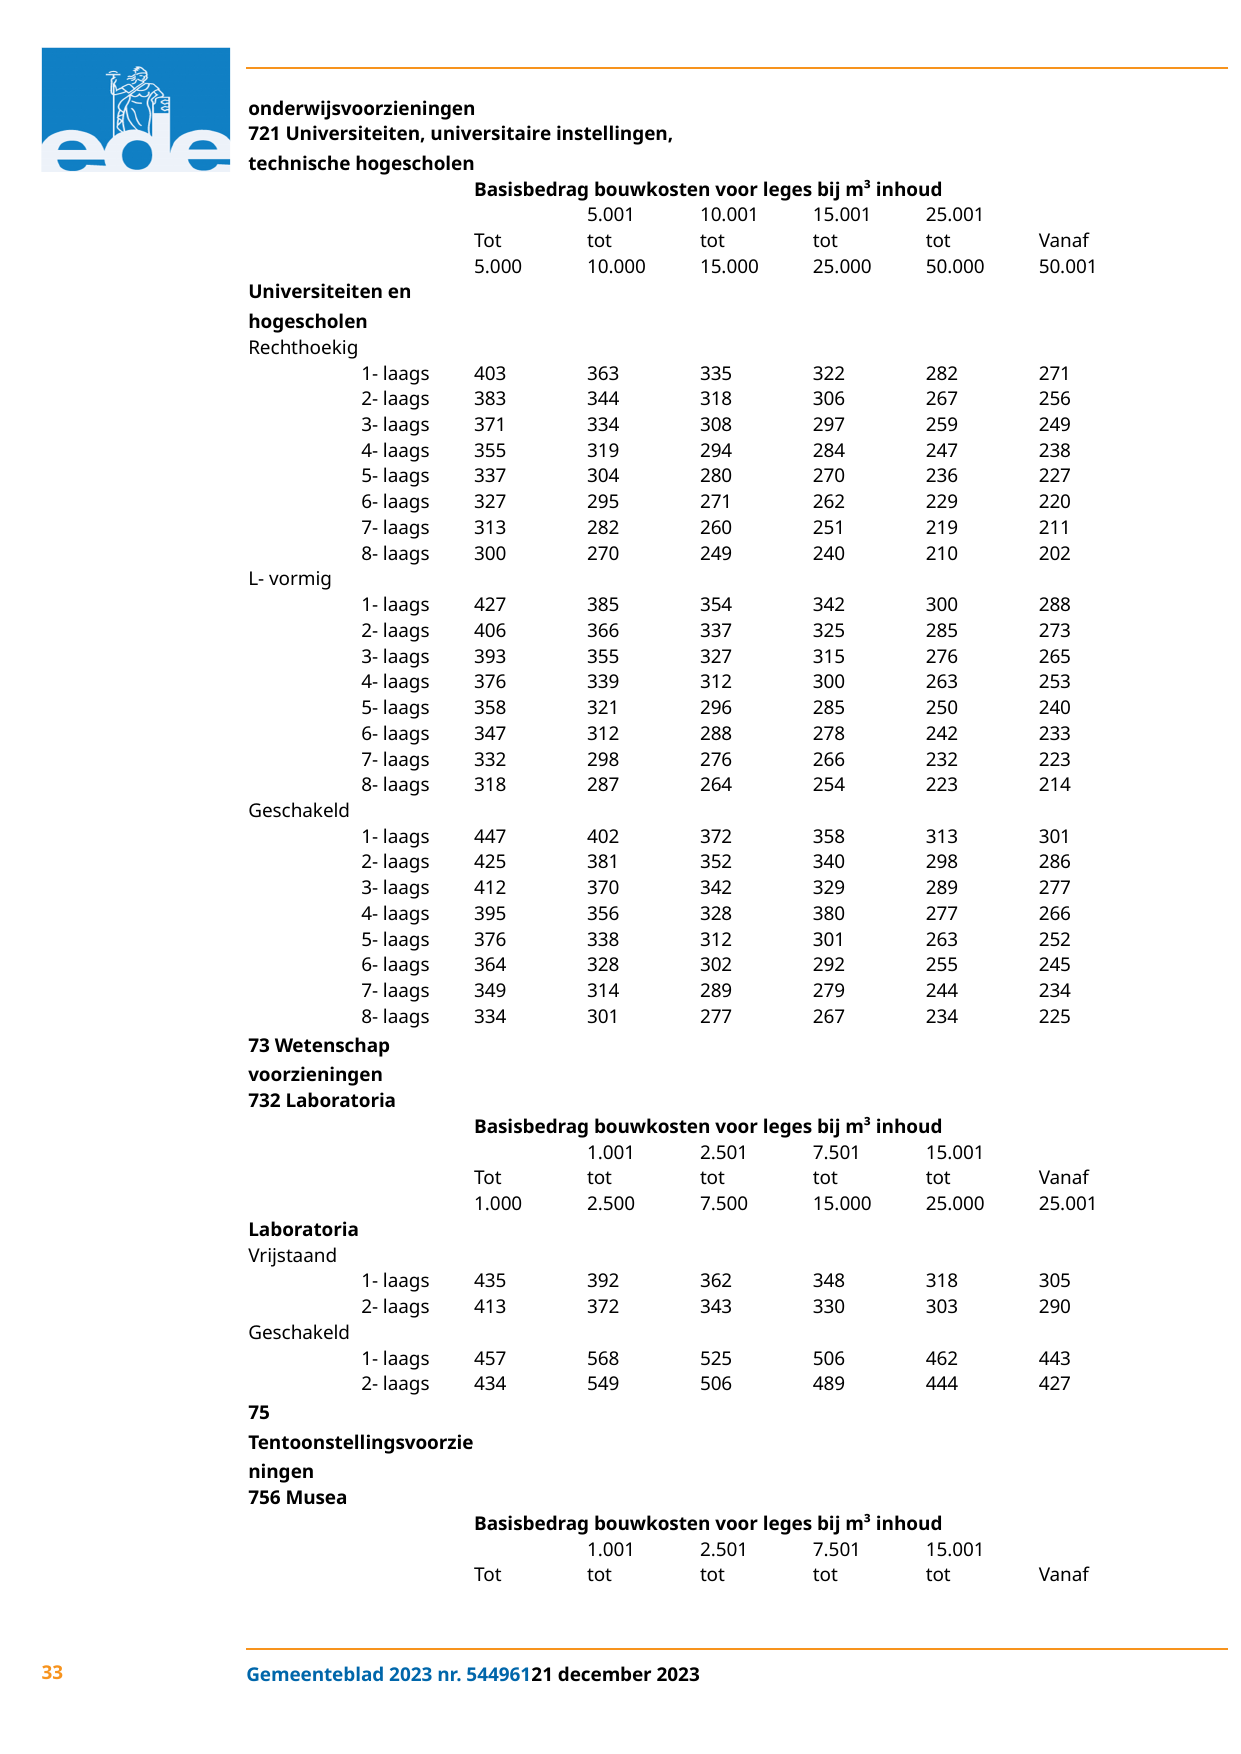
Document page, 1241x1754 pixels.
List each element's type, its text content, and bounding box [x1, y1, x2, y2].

table_cell tot [813, 1562, 926, 1587]
table_header [1039, 1400, 1152, 1484]
table_cell 234 [1039, 977, 1152, 1003]
table_cell 298 [926, 849, 1038, 874]
table_cell 263 [926, 926, 1038, 952]
table_cell [248, 746, 361, 771]
table_cell 403 [474, 360, 587, 386]
table_cell 392 [587, 1268, 700, 1293]
table_cell 5- laags [361, 694, 474, 720]
table_cell 364 [474, 952, 587, 977]
table_cell 276 [700, 746, 813, 771]
table_cell 4- laags [361, 900, 474, 926]
table_cell 2.501 [700, 1536, 813, 1562]
table_cell 254 [813, 771, 926, 797]
table_cell [926, 279, 1038, 334]
table_cell Tot [474, 1165, 587, 1190]
table_cell 219 [926, 514, 1038, 540]
table_cell 7.500 [700, 1190, 813, 1216]
table_cell 287 [587, 771, 700, 797]
table_cell [248, 176, 361, 202]
table_cell 8- laags [361, 771, 474, 797]
table_cell 7- laags [361, 514, 474, 540]
table_cell [700, 797, 813, 823]
table_cell [926, 121, 1038, 176]
table_cell tot [700, 227, 813, 253]
table_cell 325 [813, 617, 926, 643]
table_cell 372 [587, 1293, 700, 1319]
table_cell 288 [700, 720, 813, 746]
table_cell [587, 1484, 700, 1510]
table_cell [474, 1242, 587, 1267]
table_cell 358 [813, 823, 926, 849]
table_cell 427 [474, 591, 587, 617]
table_cell 305 [1039, 1268, 1152, 1293]
table_cell [1039, 202, 1152, 227]
table_cell [700, 279, 813, 334]
table_cell 370 [587, 874, 700, 900]
table_cell [248, 771, 361, 797]
table_cell [813, 1319, 926, 1345]
table_cell [474, 1536, 587, 1562]
table_cell 282 [587, 514, 700, 540]
table_cell 329 [813, 874, 926, 900]
table_cell [361, 1562, 474, 1587]
table_cell 25.000 [813, 253, 926, 279]
table_cell 290 [1039, 1293, 1152, 1319]
table_cell 355 [474, 437, 587, 463]
table_cell 1- laags [361, 823, 474, 849]
table_cell 202 [1039, 540, 1152, 566]
table_cell [474, 797, 587, 823]
table_cell [248, 202, 361, 227]
table_cell 366 [587, 617, 700, 643]
table_cell 1.001 [587, 1536, 700, 1562]
table_cell tot [926, 1165, 1038, 1190]
table_cell 2- laags [361, 386, 474, 411]
table_cell [587, 566, 700, 591]
table_cell 339 [587, 669, 700, 694]
table_cell [361, 1510, 474, 1536]
table_cell Vanaf [1039, 1562, 1152, 1587]
table_cell [248, 900, 361, 926]
table_cell 263 [926, 669, 1038, 694]
table_header [700, 95, 813, 121]
table_cell [248, 1510, 361, 1536]
table_cell Rechthoekig [248, 334, 474, 360]
table_cell 1- laags [361, 1345, 474, 1370]
table_cell [926, 1216, 1038, 1242]
table_cell [1039, 566, 1152, 591]
table_cell 211 [1039, 514, 1152, 540]
table_cell Basisbedrag bouwkosten voor leges bij m³ inhoud [474, 1510, 1152, 1536]
table_cell tot [587, 227, 700, 253]
table_cell 267 [813, 1003, 926, 1029]
table_cell 427 [1039, 1370, 1152, 1396]
table_cell [248, 463, 361, 488]
table_cell 376 [474, 926, 587, 952]
table_cell 363 [587, 360, 700, 386]
table_cell 385 [587, 591, 700, 617]
table_header [926, 1400, 1038, 1484]
table_cell 342 [813, 591, 926, 617]
table_cell [248, 952, 361, 977]
table_cell 249 [1039, 411, 1152, 437]
table_cell [248, 227, 361, 253]
table_cell 5- laags [361, 463, 474, 488]
table_cell 250 [926, 694, 1038, 720]
table_cell 7.501 [813, 1139, 926, 1164]
table_header [813, 95, 926, 121]
table_cell 5- laags [361, 926, 474, 952]
table_cell 315 [813, 643, 926, 668]
table_cell 7- laags [361, 746, 474, 771]
table_cell [248, 926, 361, 952]
table_cell 2- laags [361, 617, 474, 643]
table_cell 5.001 [587, 202, 700, 227]
table_cell [248, 643, 361, 668]
table_cell [248, 1536, 361, 1562]
table_cell 289 [926, 874, 1038, 900]
table_cell tot [587, 1165, 700, 1190]
table_cell [1039, 1484, 1152, 1510]
table_cell 7.501 [813, 1536, 926, 1562]
table_cell 318 [474, 771, 587, 797]
table_cell [361, 1165, 474, 1190]
table_cell 380 [813, 900, 926, 926]
table_cell [248, 823, 361, 849]
table_cell [248, 1003, 361, 1029]
table_cell 318 [926, 1268, 1038, 1293]
table_cell 25.001 [926, 202, 1038, 227]
table_cell 413 [474, 1293, 587, 1319]
table_cell tot [700, 1562, 813, 1587]
table_cell [248, 514, 361, 540]
table_cell [587, 334, 700, 360]
table_cell 5.000 [474, 253, 587, 279]
table_cell 240 [813, 540, 926, 566]
table_cell [248, 1113, 361, 1139]
table_cell 337 [474, 463, 587, 488]
table_cell 457 [474, 1345, 587, 1370]
table_cell 328 [587, 952, 700, 977]
table_cell 288 [1039, 591, 1152, 617]
table_header [926, 1032, 1038, 1087]
table_cell 327 [700, 643, 813, 668]
table_cell 256 [1039, 386, 1152, 411]
table_cell 313 [926, 823, 1038, 849]
table_cell [926, 1088, 1038, 1113]
table_cell [700, 1484, 813, 1510]
table_cell 236 [926, 463, 1038, 488]
table_cell [361, 253, 474, 279]
table_cell 372 [700, 823, 813, 849]
table_header 73 Wetenschap voorzieningen [248, 1032, 474, 1087]
table_cell 358 [474, 694, 587, 720]
table_cell 298 [587, 746, 700, 771]
table_cell [248, 591, 361, 617]
table_cell [1039, 1088, 1152, 1113]
table_cell [248, 1562, 361, 1587]
table_cell Vanaf [1039, 227, 1152, 253]
table_cell [248, 411, 361, 437]
table_cell [587, 1216, 700, 1242]
table_cell 443 [1039, 1345, 1152, 1370]
table_cell 266 [813, 746, 926, 771]
table_cell 270 [813, 463, 926, 488]
table_cell 210 [926, 540, 1038, 566]
table_cell 312 [587, 720, 700, 746]
table_cell [813, 1088, 926, 1113]
table_cell 348 [813, 1268, 926, 1293]
table_cell 506 [813, 1345, 926, 1370]
table_cell [474, 279, 587, 334]
table_cell 300 [926, 591, 1038, 617]
table_cell [474, 1216, 587, 1242]
table_cell 2- laags [361, 849, 474, 874]
table_cell [926, 334, 1038, 360]
table_cell tot [926, 227, 1038, 253]
table_cell 425 [474, 849, 587, 874]
table_cell 308 [700, 411, 813, 437]
table_cell [813, 121, 926, 176]
table_cell 342 [700, 874, 813, 900]
table_cell 338 [587, 926, 700, 952]
table_cell 273 [1039, 617, 1152, 643]
table_cell [248, 669, 361, 694]
table_cell 225 [1039, 1003, 1152, 1029]
table_cell [926, 566, 1038, 591]
table_cell 313 [474, 514, 587, 540]
table_cell 6- laags [361, 720, 474, 746]
table_cell 301 [813, 926, 926, 952]
table_cell 304 [587, 463, 700, 488]
table_cell 347 [474, 720, 587, 746]
table_cell 249 [700, 540, 813, 566]
table_cell [587, 1319, 700, 1345]
table_cell 245 [1039, 952, 1152, 977]
table_cell 1- laags [361, 360, 474, 386]
table_cell 232 [926, 746, 1038, 771]
table_cell 276 [926, 643, 1038, 668]
table_cell [248, 874, 361, 900]
table_cell [248, 1139, 361, 1164]
table_cell Geschakeld [248, 1319, 474, 1345]
table_cell 292 [813, 952, 926, 977]
table_cell [587, 1088, 700, 1113]
table_header onderwijsvoorzieningen [248, 95, 700, 121]
table_cell 271 [1039, 360, 1152, 386]
table_cell 50.001 [1039, 253, 1152, 279]
table_cell 270 [587, 540, 700, 566]
table_cell 330 [813, 1293, 926, 1319]
table_cell 4- laags [361, 669, 474, 694]
table_header 75 Tentoonstellingsvoorzieningen [248, 1400, 474, 1484]
table_header [700, 1400, 813, 1484]
table_cell 227 [1039, 463, 1152, 488]
table_cell 6- laags [361, 952, 474, 977]
table_cell 2.500 [587, 1190, 700, 1216]
table_cell 3- laags [361, 874, 474, 900]
table_cell [474, 566, 587, 591]
table_cell [926, 797, 1038, 823]
table_cell 255 [926, 952, 1038, 977]
table_cell 327 [474, 489, 587, 514]
table_cell 402 [587, 823, 700, 849]
table_cell 302 [700, 952, 813, 977]
table_cell 25.001 [1039, 1190, 1152, 1216]
table_cell 271 [700, 489, 813, 514]
table_cell 312 [700, 926, 813, 952]
table_cell 267 [926, 386, 1038, 411]
table_cell 214 [1039, 771, 1152, 797]
table_cell 314 [587, 977, 700, 1003]
table_cell 1.000 [474, 1190, 587, 1216]
table_cell [1039, 1536, 1152, 1562]
table_cell [1039, 1319, 1152, 1345]
table_cell [248, 1293, 361, 1319]
table_cell 335 [700, 360, 813, 386]
table_cell [474, 202, 587, 227]
table_cell 223 [926, 771, 1038, 797]
table_cell 525 [700, 1345, 813, 1370]
table_cell [1039, 1139, 1152, 1164]
table_cell [474, 1319, 587, 1345]
table_cell [248, 977, 361, 1003]
table_cell 506 [700, 1370, 813, 1396]
table_cell [248, 360, 361, 386]
table_cell 10.000 [587, 253, 700, 279]
table_cell 376 [474, 669, 587, 694]
table_cell 262 [813, 489, 926, 514]
table_cell [700, 1319, 813, 1345]
table_cell 285 [926, 617, 1038, 643]
table_cell 251 [813, 514, 926, 540]
table_cell [361, 227, 474, 253]
table_cell 412 [474, 874, 587, 900]
table_cell Tot [474, 227, 587, 253]
table_header [474, 1032, 587, 1087]
table_cell 240 [1039, 694, 1152, 720]
table_cell 349 [474, 977, 587, 1003]
table_cell 229 [926, 489, 1038, 514]
table_cell [1039, 279, 1152, 334]
table_cell Basisbedrag bouwkosten voor leges bij m³ inhoud [474, 1113, 1152, 1139]
table_cell 489 [813, 1370, 926, 1396]
table_cell 266 [1039, 900, 1152, 926]
table_cell 238 [1039, 437, 1152, 463]
table_cell 306 [813, 386, 926, 411]
table_cell [248, 386, 361, 411]
table_cell 282 [926, 360, 1038, 386]
table_cell 3- laags [361, 411, 474, 437]
table_cell 10.001 [700, 202, 813, 227]
table_cell [361, 202, 474, 227]
table_cell 301 [1039, 823, 1152, 849]
table_cell 1.001 [587, 1139, 700, 1164]
table_cell 15.001 [926, 1139, 1038, 1164]
table_header [813, 1400, 926, 1484]
table_cell 1- laags [361, 1268, 474, 1293]
table_cell 352 [700, 849, 813, 874]
table_cell [248, 489, 361, 514]
table_cell 319 [587, 437, 700, 463]
table_cell Laboratoria [248, 1216, 474, 1242]
table_cell 732 Laboratoria [248, 1088, 474, 1113]
table_cell 285 [813, 694, 926, 720]
table_cell [1039, 1242, 1152, 1267]
table_cell 300 [474, 540, 587, 566]
table_header [1039, 95, 1152, 121]
table_cell [926, 1242, 1038, 1267]
table_cell 265 [1039, 643, 1152, 668]
table_cell [700, 1242, 813, 1267]
table_cell 286 [1039, 849, 1152, 874]
table_cell [248, 694, 361, 720]
table_cell [248, 720, 361, 746]
table_cell 328 [700, 900, 813, 926]
table_cell [700, 121, 813, 176]
table_cell 294 [700, 437, 813, 463]
table_cell [474, 1139, 587, 1164]
table_cell [1039, 334, 1152, 360]
table_cell 381 [587, 849, 700, 874]
table_cell [361, 1139, 474, 1164]
table_cell 334 [474, 1003, 587, 1029]
table_cell 549 [587, 1370, 700, 1396]
table_cell 303 [926, 1293, 1038, 1319]
table_header [1039, 1032, 1152, 1087]
table_cell 318 [700, 386, 813, 411]
table_cell tot [587, 1562, 700, 1587]
table_cell [361, 176, 474, 202]
table_cell 15.001 [813, 202, 926, 227]
table_cell [926, 1484, 1038, 1510]
table_cell [700, 566, 813, 591]
table_cell [248, 1165, 361, 1190]
table_cell [700, 1216, 813, 1242]
table_cell 444 [926, 1370, 1038, 1396]
table_cell 234 [926, 1003, 1038, 1029]
table_cell 247 [926, 437, 1038, 463]
table_cell Vanaf [1039, 1165, 1152, 1190]
table_cell [248, 1268, 361, 1293]
table_cell 260 [700, 514, 813, 540]
table_cell 277 [926, 900, 1038, 926]
table_cell [248, 849, 361, 874]
table_cell 362 [700, 1268, 813, 1293]
table_cell 233 [1039, 720, 1152, 746]
table_cell 354 [700, 591, 813, 617]
table_cell 15.000 [700, 253, 813, 279]
table_cell [361, 1190, 474, 1216]
table_cell 321 [587, 694, 700, 720]
table_cell 295 [587, 489, 700, 514]
table_cell 15.000 [813, 1190, 926, 1216]
table_cell tot [813, 1165, 926, 1190]
table_cell 2- laags [361, 1370, 474, 1396]
table_cell [361, 1113, 474, 1139]
table_cell 25.000 [926, 1190, 1038, 1216]
table_cell 355 [587, 643, 700, 668]
table_cell 756 Musea [248, 1484, 474, 1510]
table_cell [1039, 1216, 1152, 1242]
table_cell 296 [700, 694, 813, 720]
table_cell 8- laags [361, 540, 474, 566]
table_cell 447 [474, 823, 587, 849]
table_header [700, 1032, 813, 1087]
table_cell 462 [926, 1345, 1038, 1370]
table_cell 7- laags [361, 977, 474, 1003]
table_cell 297 [813, 411, 926, 437]
table_cell 3- laags [361, 643, 474, 668]
table_cell 332 [474, 746, 587, 771]
table_cell 344 [587, 386, 700, 411]
table_header [474, 1400, 587, 1484]
table_header [587, 1032, 700, 1087]
table_cell 1- laags [361, 591, 474, 617]
table_cell 301 [587, 1003, 700, 1029]
table_cell [587, 279, 700, 334]
table_cell [813, 797, 926, 823]
table_cell 264 [700, 771, 813, 797]
table_cell [474, 1088, 587, 1113]
table_cell 371 [474, 411, 587, 437]
table_cell Vrijstaand [248, 1242, 474, 1267]
table_cell [813, 279, 926, 334]
table_cell 337 [700, 617, 813, 643]
table_cell 220 [1039, 489, 1152, 514]
table_cell 406 [474, 617, 587, 643]
table_cell tot [700, 1165, 813, 1190]
table_cell 259 [926, 411, 1038, 437]
table_cell [587, 1242, 700, 1267]
table_cell [1039, 121, 1152, 176]
table_cell 280 [700, 463, 813, 488]
table_cell [700, 334, 813, 360]
table_cell [248, 437, 361, 463]
table_cell [926, 1319, 1038, 1345]
table_cell 223 [1039, 746, 1152, 771]
table_cell tot [926, 1562, 1038, 1587]
table_cell [474, 334, 587, 360]
table_cell Tot [474, 1562, 587, 1587]
table_cell 435 [474, 1268, 587, 1293]
table_cell Universiteiten en hogescholen [248, 279, 474, 334]
table_cell 434 [474, 1370, 587, 1396]
table_cell [587, 797, 700, 823]
table_cell 6- laags [361, 489, 474, 514]
table_cell 300 [813, 669, 926, 694]
table_cell [248, 1345, 361, 1370]
table_cell 279 [813, 977, 926, 1003]
table_cell 252 [1039, 926, 1152, 952]
table_cell [813, 1216, 926, 1242]
table_cell 393 [474, 643, 587, 668]
table_cell Basisbedrag bouwkosten voor leges bij m³ inhoud [474, 176, 1152, 202]
table_cell 242 [926, 720, 1038, 746]
table_cell 395 [474, 900, 587, 926]
table_cell L- vormig [248, 566, 474, 591]
table_cell [361, 1536, 474, 1562]
table_cell 244 [926, 977, 1038, 1003]
table_cell 322 [813, 360, 926, 386]
table_cell 343 [700, 1293, 813, 1319]
table_cell 334 [587, 411, 700, 437]
table_header [926, 95, 1038, 121]
table_cell 8- laags [361, 1003, 474, 1029]
table_cell [248, 617, 361, 643]
table_cell 277 [1039, 874, 1152, 900]
table_cell 2.501 [700, 1139, 813, 1164]
table_cell 4- laags [361, 437, 474, 463]
table_cell tot [813, 227, 926, 253]
table_header [587, 1400, 700, 1484]
table_cell [1039, 797, 1152, 823]
table_cell Geschakeld [248, 797, 474, 823]
table_cell [248, 1190, 361, 1216]
table_cell [813, 1484, 926, 1510]
table_cell 277 [700, 1003, 813, 1029]
table_header [813, 1032, 926, 1087]
table_cell [248, 1370, 361, 1396]
table_cell 340 [813, 849, 926, 874]
picture [41, 47, 231, 172]
table_cell 50.000 [926, 253, 1038, 279]
table_cell 15.001 [926, 1536, 1038, 1562]
table_cell 721 Universiteiten, universitaire instellingen, technische hogescholen [248, 121, 700, 176]
table_cell 2- laags [361, 1293, 474, 1319]
table_cell [248, 540, 361, 566]
table_cell [813, 334, 926, 360]
table_cell [474, 1484, 587, 1510]
table_cell 278 [813, 720, 926, 746]
table_cell [813, 566, 926, 591]
table_cell [248, 253, 361, 279]
table_cell 568 [587, 1345, 700, 1370]
table_cell 383 [474, 386, 587, 411]
table_cell 253 [1039, 669, 1152, 694]
table_cell 289 [700, 977, 813, 1003]
table_cell [700, 1088, 813, 1113]
table_cell [813, 1242, 926, 1267]
table_cell 356 [587, 900, 700, 926]
table_cell 284 [813, 437, 926, 463]
table_cell 312 [700, 669, 813, 694]
